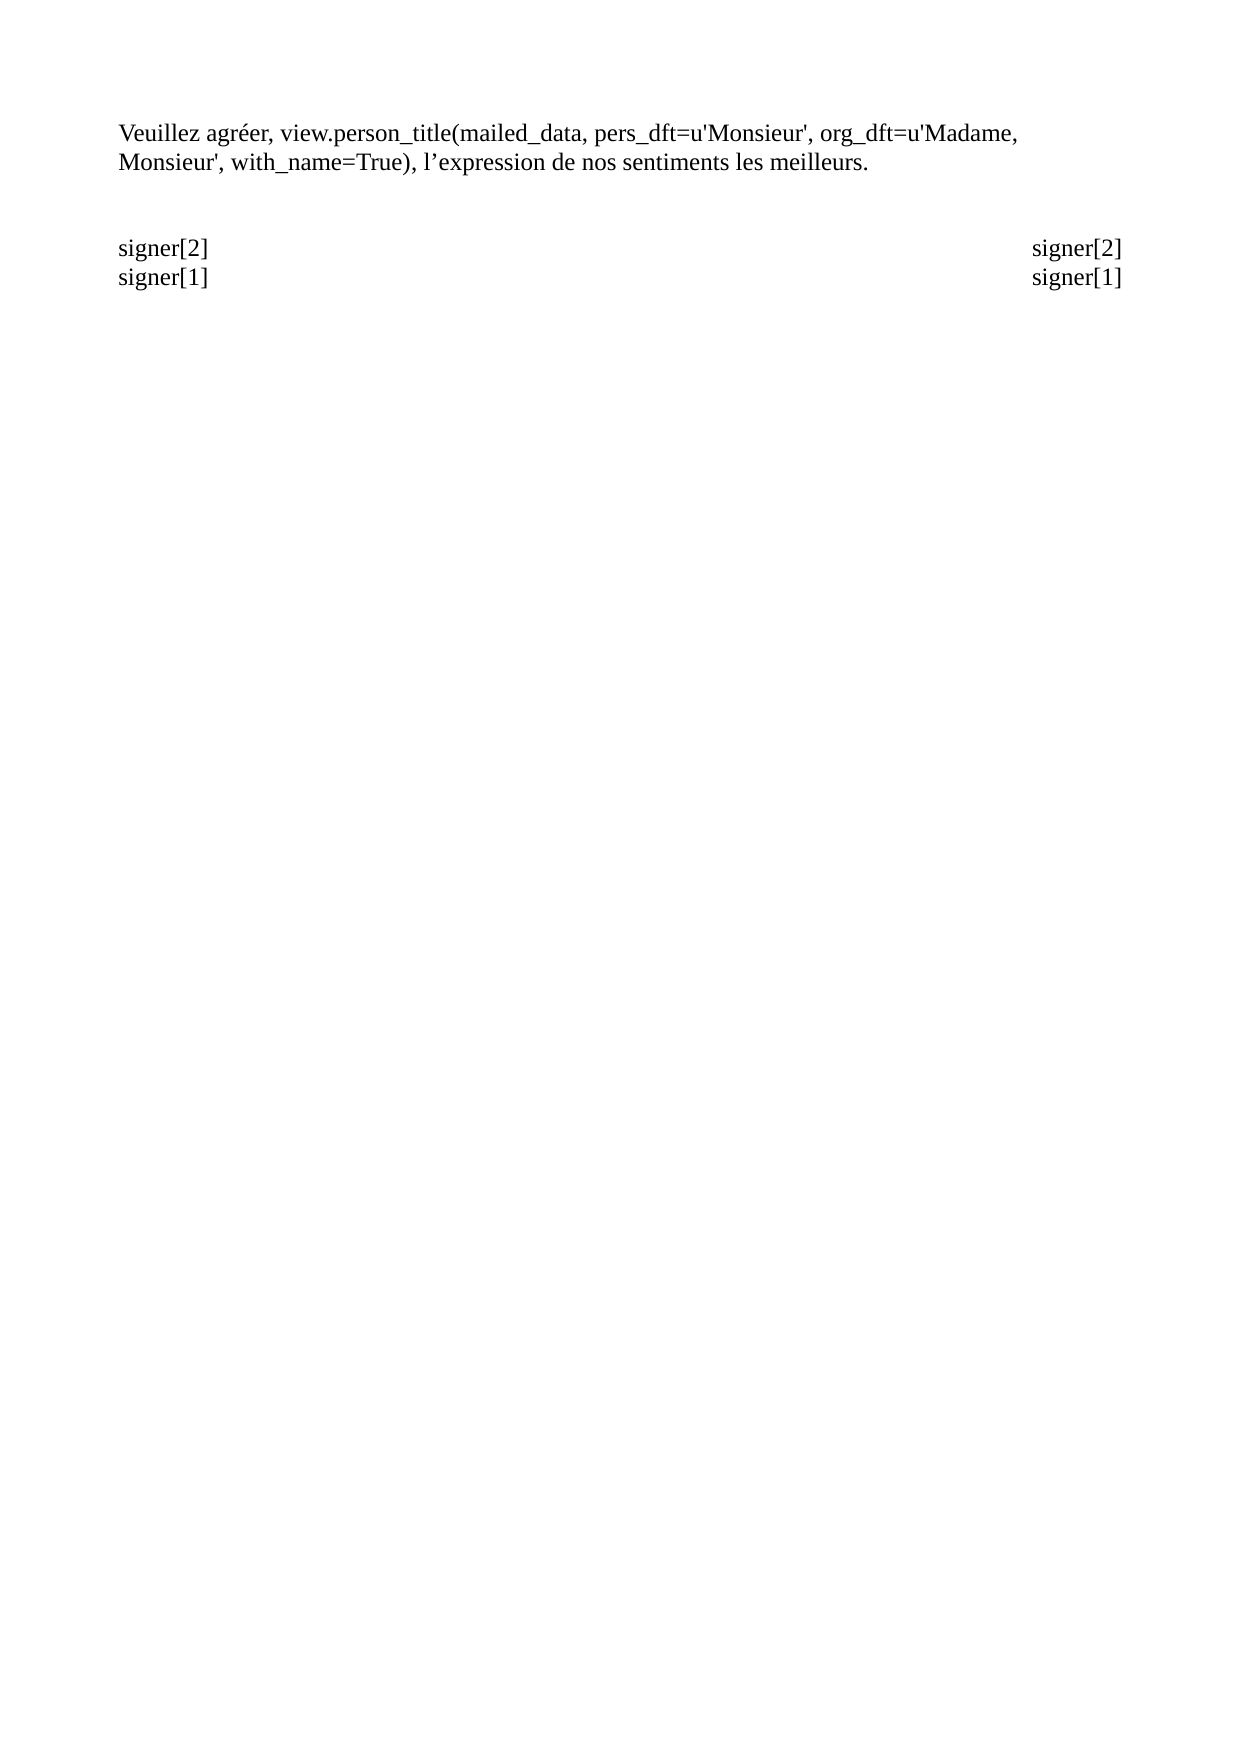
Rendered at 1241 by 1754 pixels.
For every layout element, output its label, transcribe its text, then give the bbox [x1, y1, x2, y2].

text Veuillez agréer, view.person_title(mailed_data, pers_dft=u'Monsieur', org_dft=u'Madame, Monsieur', with_name=True), l’expression de nos sentiments les meilleurs. [118, 118, 1122, 176]
table_header signer[2] signer[1] '{{#"ID":"Signer%d","Size":{"Height":"70","Width":"200"}#}}' % (signer[0]+1) [620, 233, 1122, 444]
table_header signer[2] signer[1] '{{#"ID":"Signer%d","Size":{"Height":"70","Width":"200"}#}}' % (signer[0]+1) [118, 233, 620, 444]
